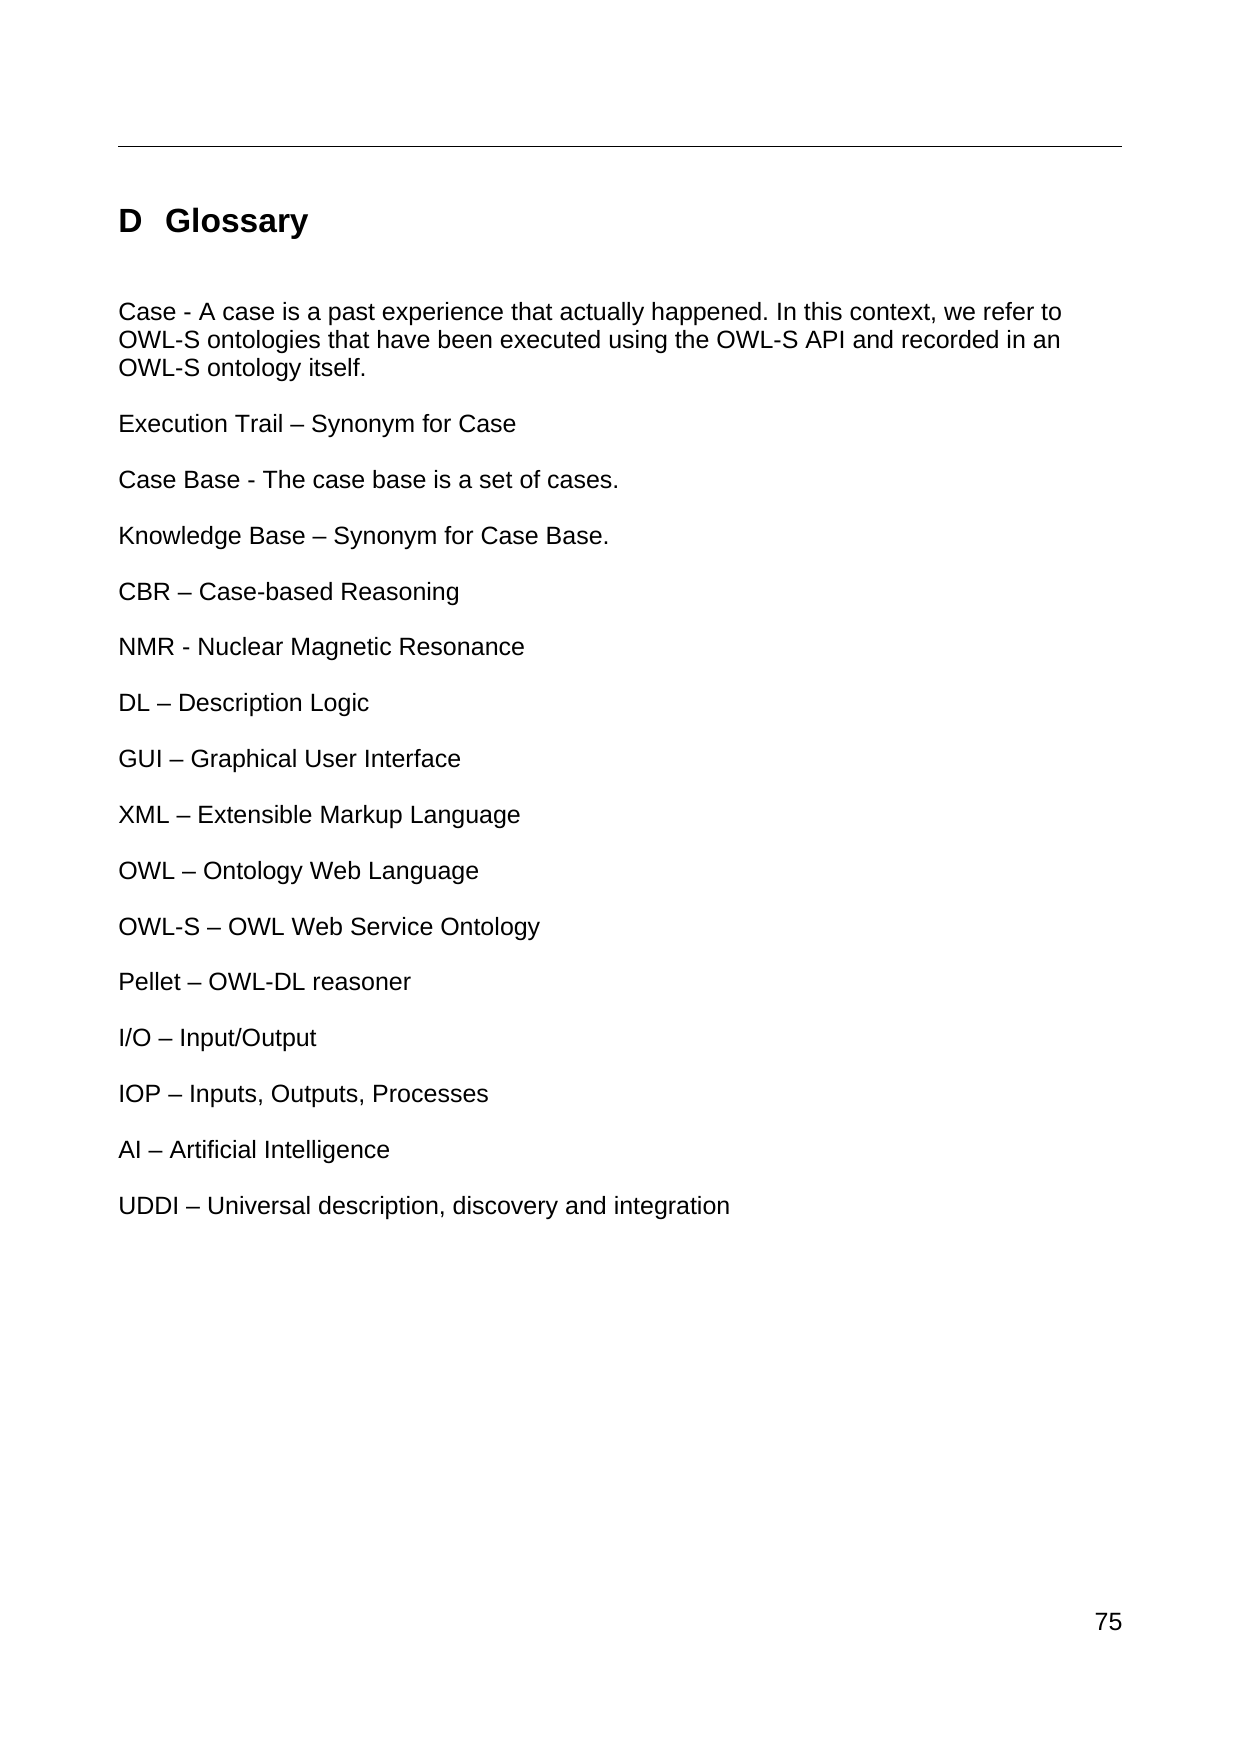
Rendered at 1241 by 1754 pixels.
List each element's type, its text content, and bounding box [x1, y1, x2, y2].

text Case Base - The case base is a set of cases. [118, 466, 1122, 494]
text OWL – Ontology Web Language [118, 857, 1122, 884]
text Pellet – OWL-DL reasoner [118, 968, 1122, 996]
text NMR - Nuclear Magnetic Resonance [118, 633, 1122, 661]
text UDDI – Universal description, discovery and integration [118, 1192, 1122, 1219]
text Case - A case is a past experience that actually happened. In this context, we refer to OWL-S ontologies that have been executed using the OWL-S API and recorded in an OWL-S ontology itself. [118, 298, 1122, 382]
text XML – Extensible Markup Language [118, 801, 1122, 829]
text CBR – Case-based Reasoning [118, 577, 1122, 605]
text Knowledge Base – Synonym for Case Base. [118, 522, 1122, 549]
text I/O – Input/Output [118, 1024, 1122, 1052]
text DL – Description Logic [118, 689, 1122, 717]
text OWL-S – OWL Web Service Ontology [118, 912, 1122, 940]
text GUI – Graphical User Interface [118, 745, 1122, 773]
text IOP – Inputs, Outputs, Processes [118, 1080, 1122, 1108]
text AI – Artificial Intelligence [118, 1136, 1122, 1164]
subtitle Glossary [118, 202, 1122, 239]
text Execution Trail – Synonym for Case [118, 410, 1122, 438]
